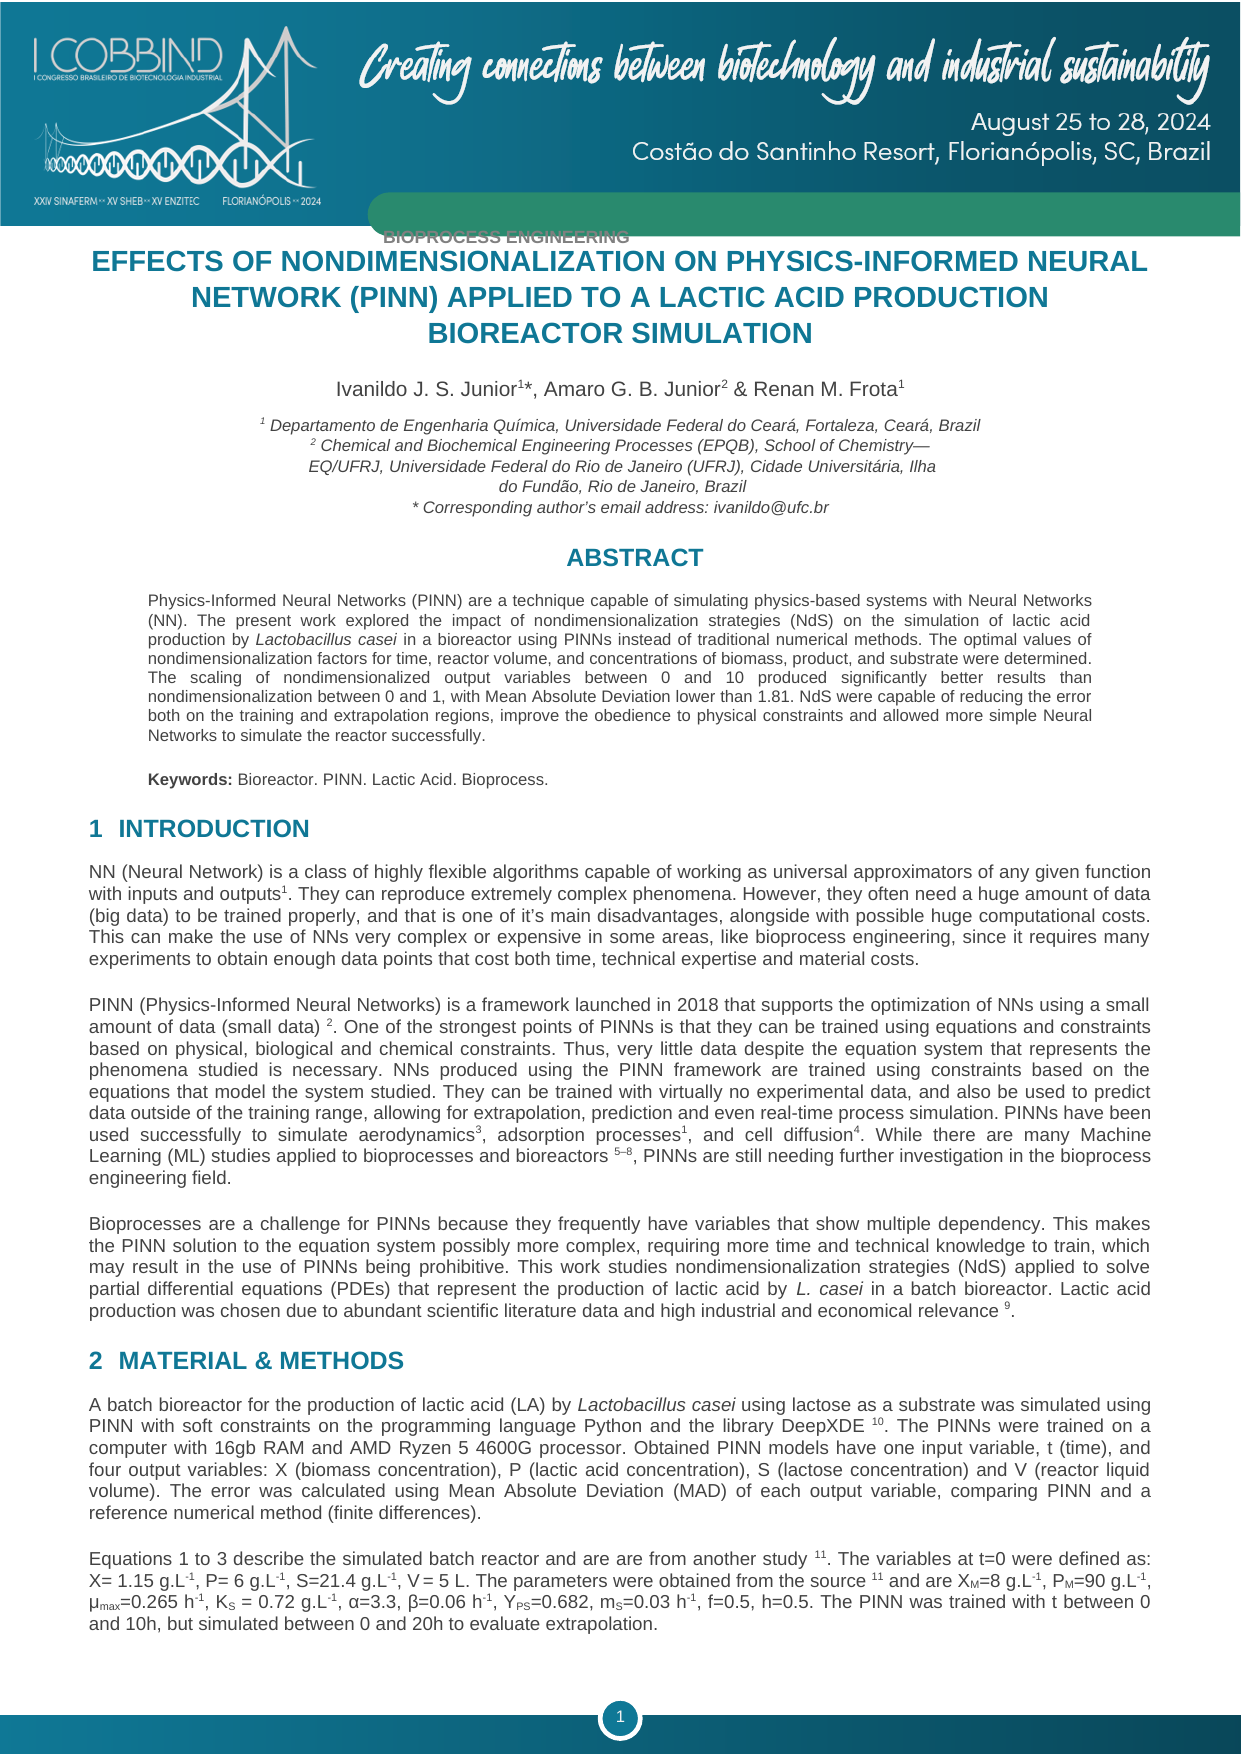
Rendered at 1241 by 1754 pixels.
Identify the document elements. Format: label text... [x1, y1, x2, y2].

list MATERIAL & METHODS [89, 1346, 1152, 1375]
text Bioprocesses are a challenge for PINNs because they frequently have variables that show multiple dependency. This makes the PINN solution to the equation system possibly more complex, requiring more time and technical knowledge to train, which may result in the use of PINNs being prohibitive. This work studies nondimensionalization strategies (NdS) applied to solve partial differential equations (PDEs) that represent the production of lactic acid by L. casei in a batch bioreactor. Lactic acid production was chosen due to abundant scientific literature data and high industrial and economical relevance 9. [89, 1213, 1152, 1321]
text EQ/UFRJ, Universidade Federal do Rio de Janeiro (UFRJ), Cidade Universitária, Ilha [89, 457, 1152, 476]
text BIOPROCESS ENGINEERING [383, 227, 1193, 247]
text Keywords: Bioreactor. PINN. Lactic Acid. Bioprocess. [148, 769, 1093, 789]
text PINN (Physics-Informed Neural Networks) is a framework launched in 2018 that supports the optimization of NNs using a small amount of data (small data) 2. One of the strongest points of PINNs is that they can be trained using equations and constraints based on physical, biological and chemical constraints. Thus, very little data despite the equation system that represents the phenomena studied is necessary. NNs produced using the PINN framework are trained using constraints based on the equations that model the system studied. They can be trained with virtually no experimental data, and also be used to predict data outside of the training range, allowing for extrapolation, prediction and even real-time process simulation. PINNs have been used successfully to simulate aerodynamics3, adsorption processes1, and cell diffusion4. While there are many Machine Learning (ML) studies applied to bioprocesses and bioreactors 5–8, PINNs are still needing further investigation in the bioprocess engineering field. [89, 994, 1152, 1188]
text do Fundão, Rio de Janeiro, Brazil [89, 477, 1152, 496]
text ABSTRACT [118, 543, 1152, 572]
title EFFECTS OF NONDIMENSIONALIZATION ON PHYSICS-INFORMED NEURAL NETWORK (PINN) APPLIED TO A LACTIC ACID PRODUCTION BIOREACTOR SIMULATION [89, 243, 1152, 349]
text Equations 1 to 3 describe the simulated batch reactor and are are from another study 11. The variables at t=0 were defined as: X= 1.15 g.L-1, P= 6 g.L-1, S=21.4 g.L-1, V = 5 L. The parameters were obtained from the source 11 and are XM=8 g.L-1, PM=90 g.L-1, μmax=0.265 h-1, KS = 0.72 g.L-1, α=3.3, β=0.06 h-1, YPS=0.682, mS=0.03 h-1, f=0.5, h=0.5. The PINN was trained with t between 0 and 10h, but simulated between 0 and 20h to evaluate extrapolation. [89, 1548, 1152, 1634]
picture [0, 2, 1241, 226]
text NN (Neural Network) is a class of highly flexible algorithms capable of working as universal approximators of any given function with inputs and outputs1. They can reproduce extremely complex phenomena. However, they often need a huge amount of data (big data) to be trained properly, and that is one of it’s main disadvantages, alongside with possible huge computational costs. This can make the use of NNs very complex or expensive in some areas, like bioprocess engineering, since it requires many experiments to obtain enough data points that cost both time, technical expertise and material costs. [89, 861, 1152, 969]
text Ivanildo J. S. Junior1*, Amaro G. B. Junior2 & Renan M. Frota1 [89, 377, 1152, 401]
list INTRODUCTION [89, 814, 1152, 842]
text 2 Chemical and Biochemical Engineering Processes (EPQB), School of Chemistry— [89, 436, 1152, 455]
text Physics-Informed Neural Networks (PINN) are a technique capable of simulating physics-based systems with Neural Networks (NN). The present work explored the impact of nondimensionalization strategies (NdS) on the simulation of lactic acid production by Lactobacillus casei in a bioreactor using PINNs instead of traditional numerical methods. The optimal values of nondimensionalization factors for time, reactor volume, and concentrations of biomass, product, and substrate were determined. The scaling of nondimensionalized output variables between 0 and 10 produced significantly better results than nondimensionalization between 0 and 1, with Mean Absolute Deviation lower than 1.81. NdS were capable of reducing the error both on the training and extrapolation regions, improve the obedience to physical constraints and allowed more simple Neural Networks to simulate the reactor successfully. [148, 591, 1093, 744]
text 1 Departamento de Engenharia Química, Universidade Federal do Ceará, Fortaleza, Ceará, Brazil [89, 415, 1152, 434]
text * Corresponding author’s email address: ivanildo@ufc.br [89, 498, 1152, 517]
text A batch bioreactor for the production of lactic acid (LA) by Lactobacillus casei using lactose as a substrate was simulated using PINN with soft constraints on the programming language Python and the library DeepXDE 10. The PINNs were trained on a computer with 16gb RAM and AMD Ryzen 5 4600G processor. Obtained PINN models have one input variable, t (time), and four output variables: X (biomass concentration), P (lactic acid concentration), S (lactose concentration) and V (reactor liquid volume). The error was calculated using Mean Absolute Deviation (MAD) of each output variable, comparing PINN and a reference numerical method (finite differences). [89, 1394, 1152, 1523]
